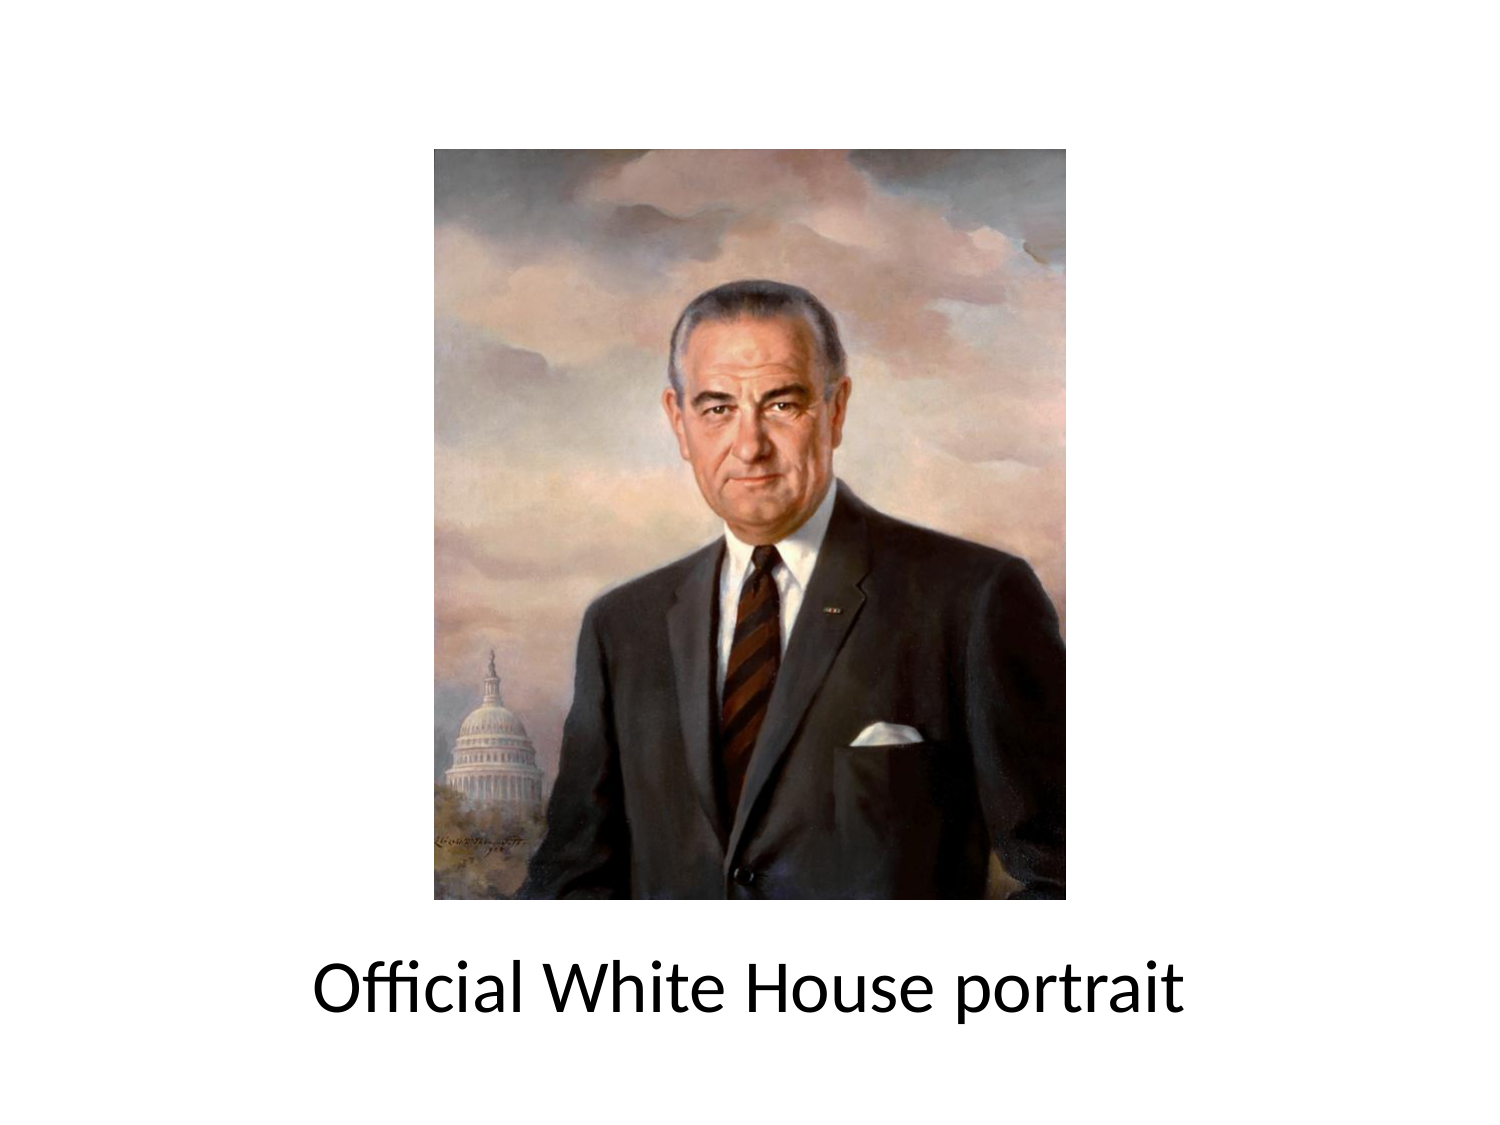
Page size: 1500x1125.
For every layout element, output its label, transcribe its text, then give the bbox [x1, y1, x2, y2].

picture [434, 149, 1066, 900]
text_box Official White House portrait [298, 929, 1202, 1035]
